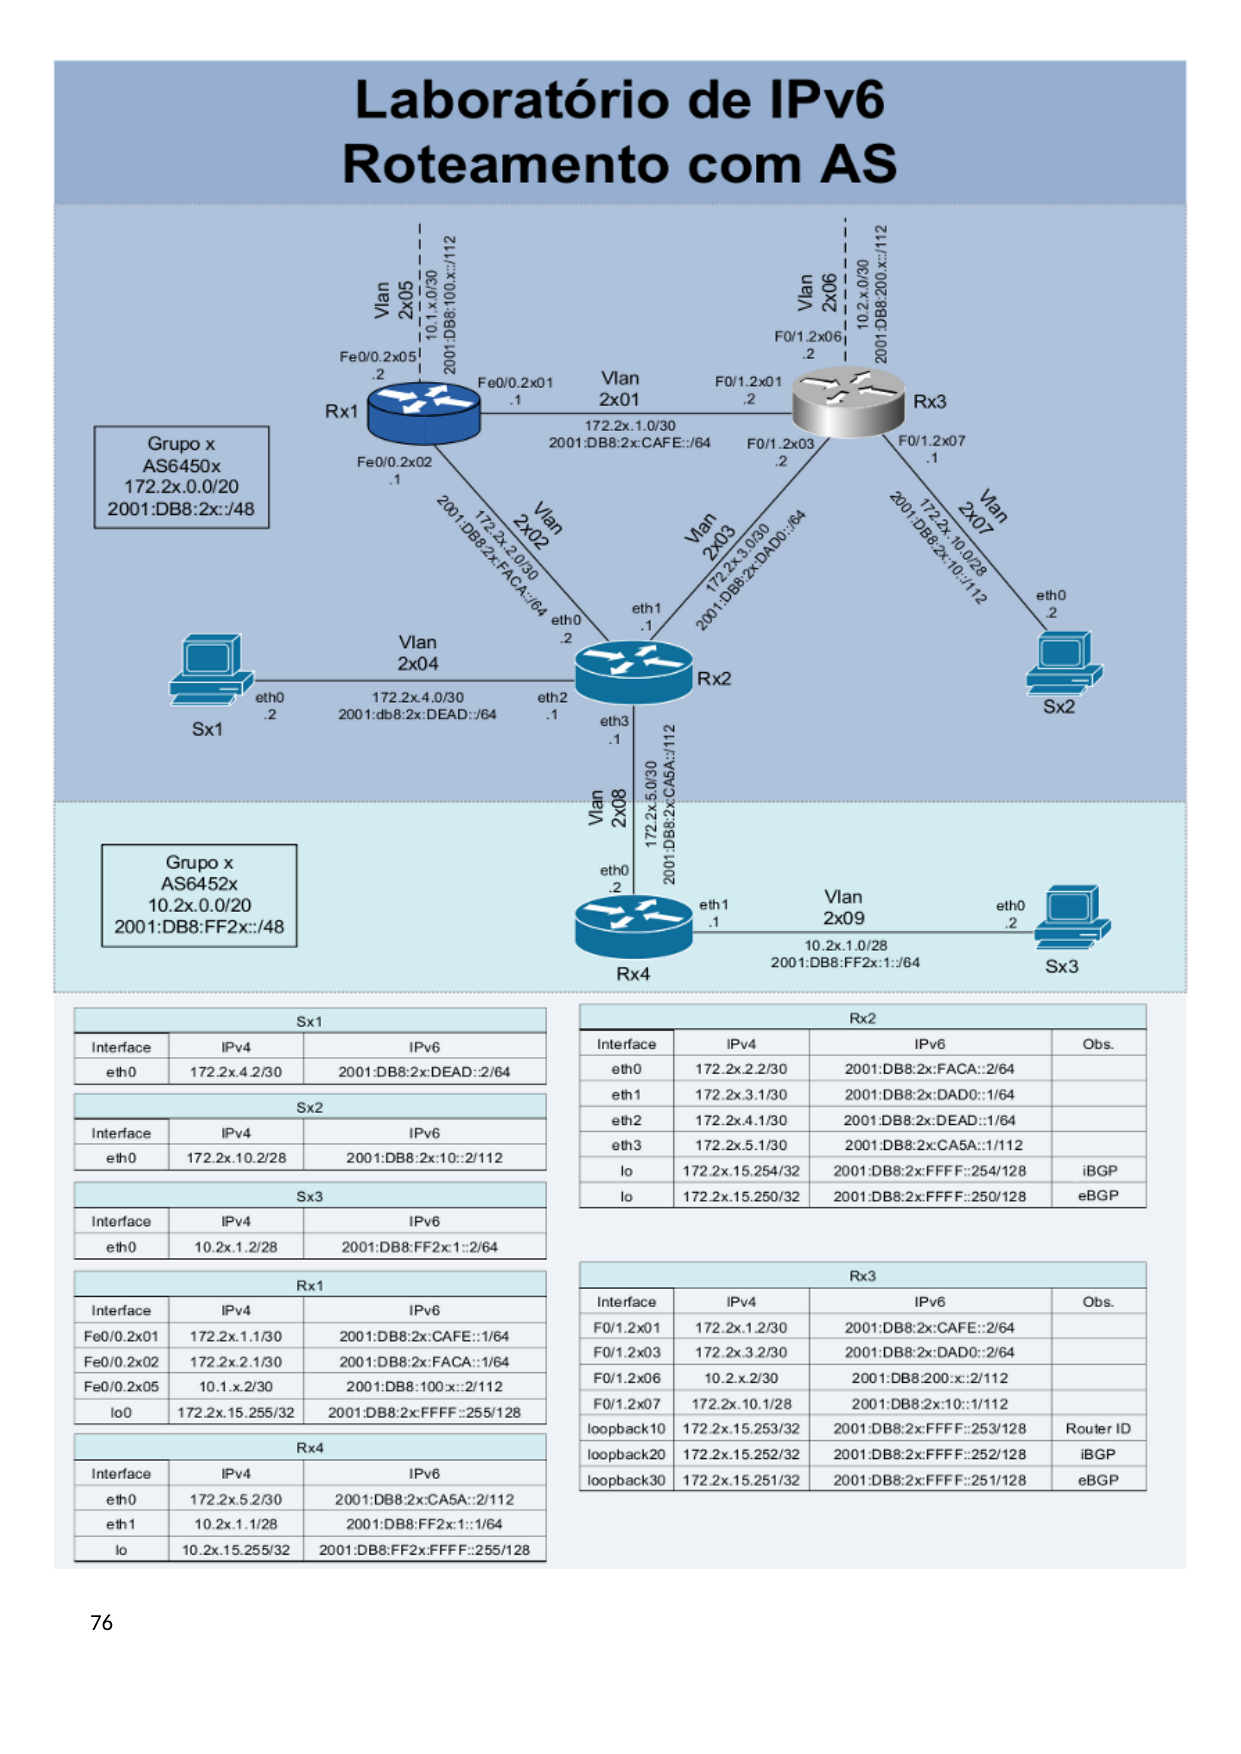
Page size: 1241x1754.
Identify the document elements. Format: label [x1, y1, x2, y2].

picture [52, 59, 1188, 1569]
